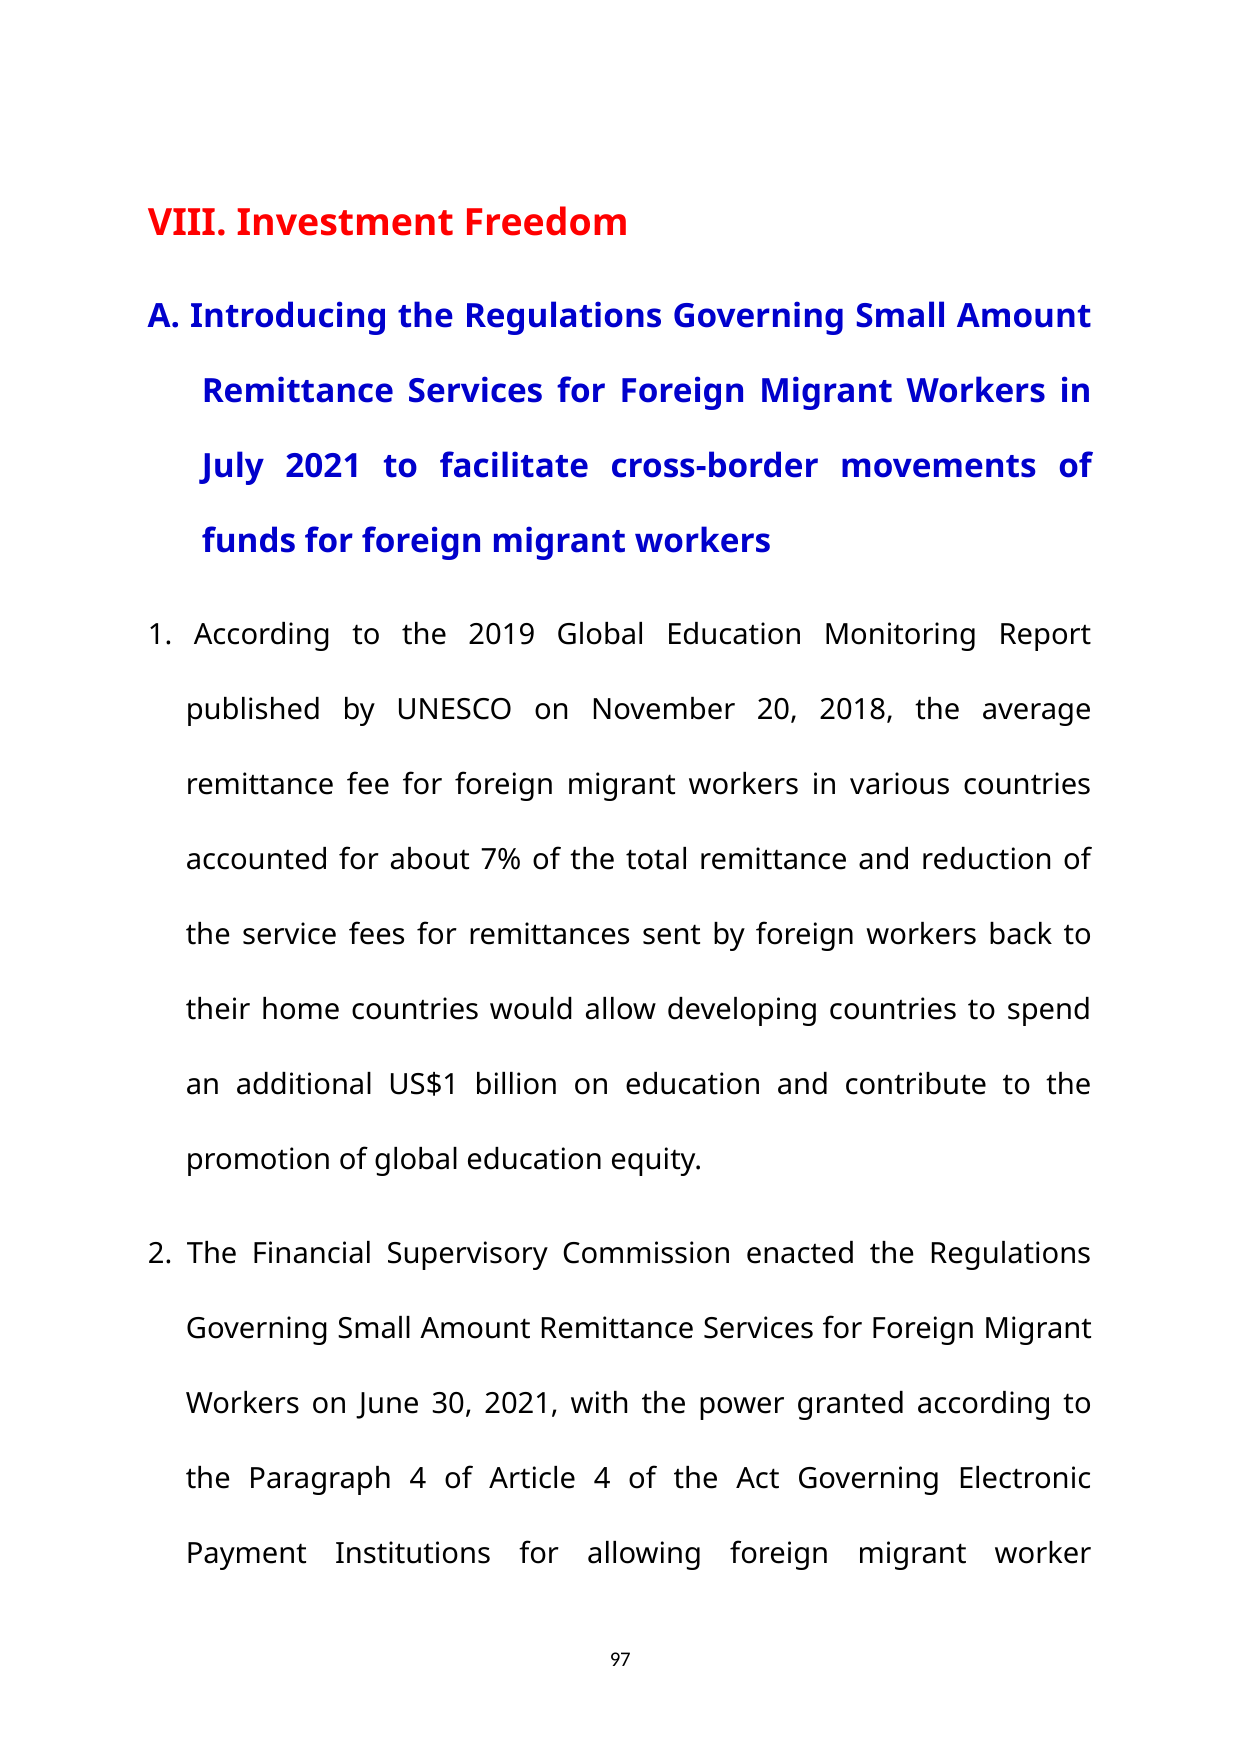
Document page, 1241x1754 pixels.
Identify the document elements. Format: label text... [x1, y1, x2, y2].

text A. Introducing the Regulations Governing Small Amount Remittance Services for Foreign Migrant Workers in July 2021 to facilitate cross-border movements of funds for foreign migrant workers [147, 277, 1092, 577]
text 1. According to the 2019 Global Education Monitoring Report published by UNESCO on November 20, 2018, the average remittance fee for foreign migrant workers in various countries accounted for about 7% of the total remittance and reduction of the service fees for remittances sent by foreign workers back to their home countries would allow developing countries to spend an additional US$1 billion on education and contribute to the promotion of global education equity. [148, 596, 1092, 1196]
subtitle VIII. Investment Freedom [148, 183, 1092, 258]
text 2. The Financial Supervisory Commission enacted the Regulations Governing Small Amount Remittance Services for Foreign Migrant Workers on June 30, 2021, with the power granted according to the Paragraph 4 of Article 4 of the Act Governing Electronic Payment Institutions for allowing foreign migrant worker [148, 1214, 1092, 1589]
